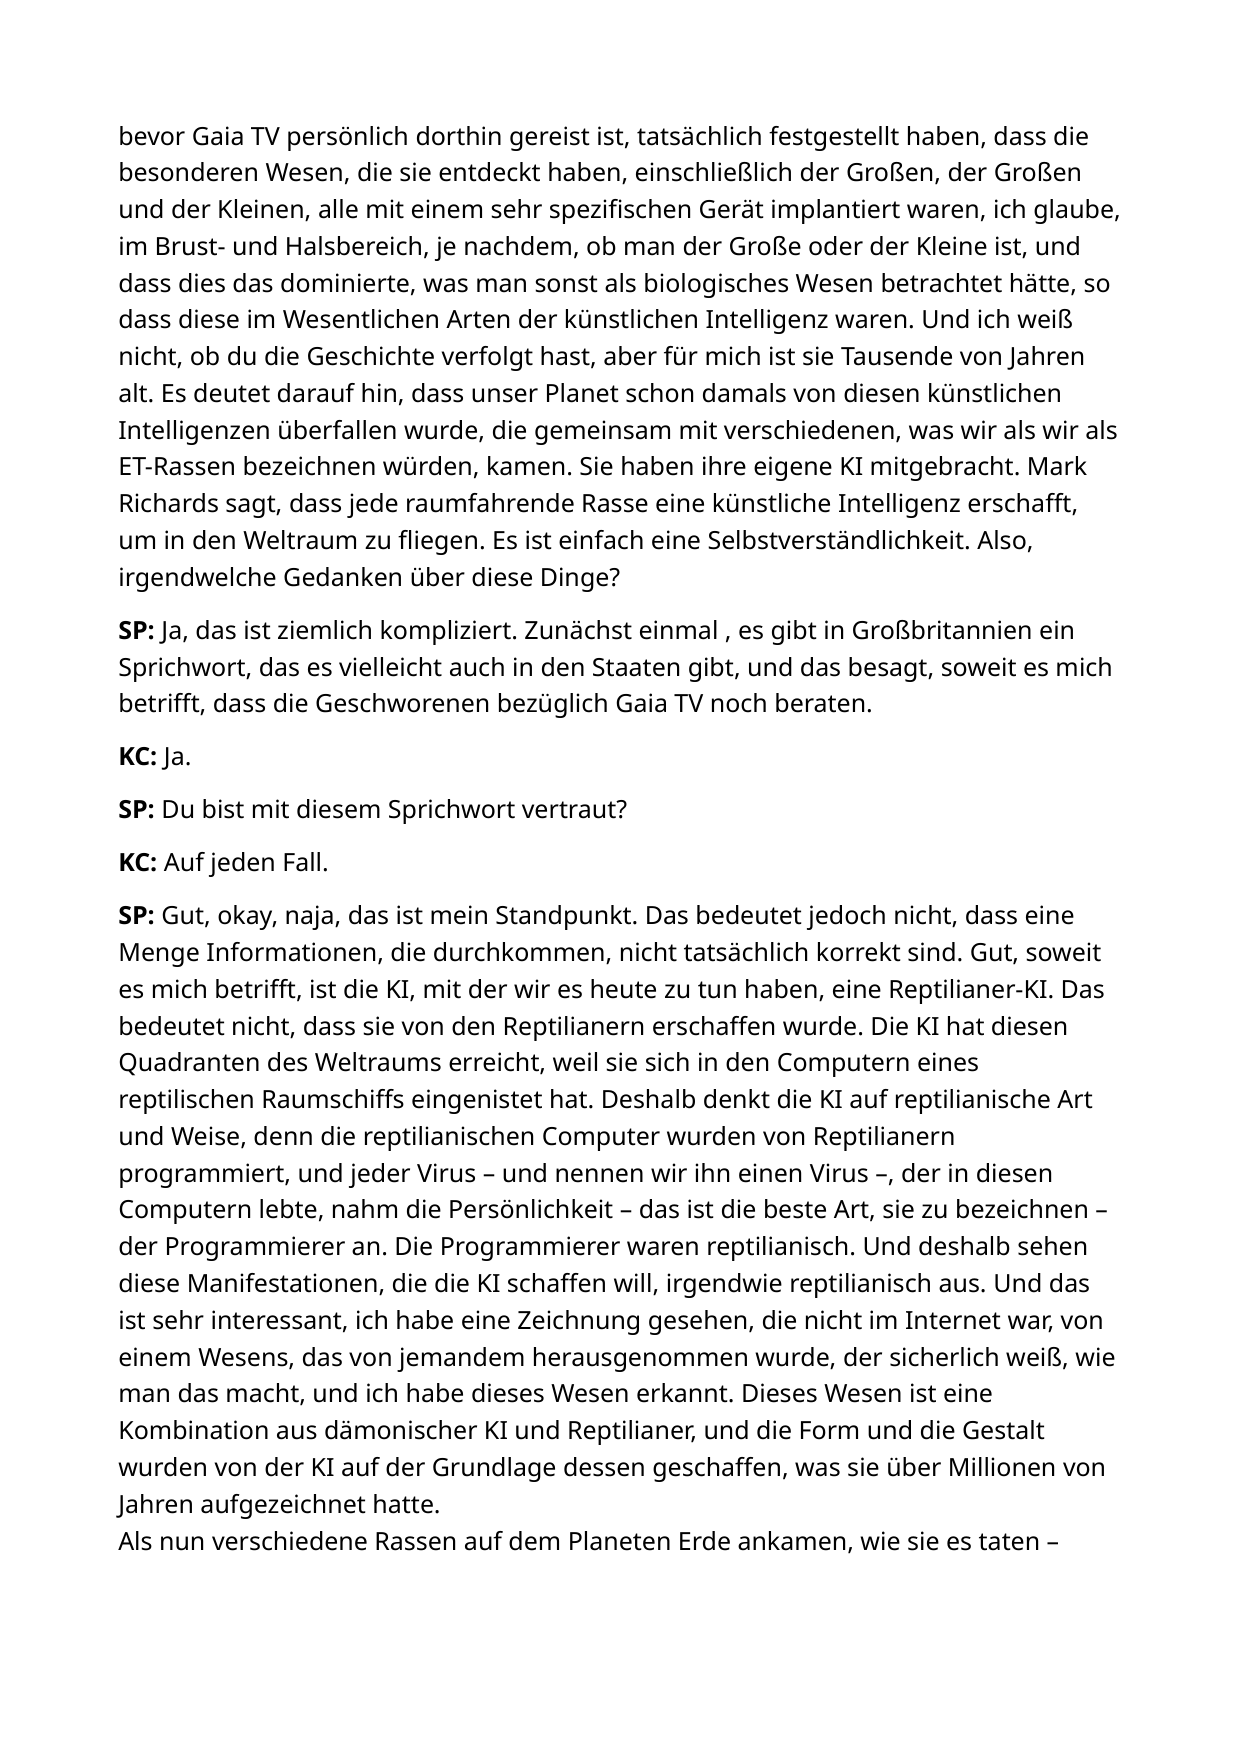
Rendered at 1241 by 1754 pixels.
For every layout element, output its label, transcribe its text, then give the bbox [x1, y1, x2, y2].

text KC: Auf jeden Fall. [118, 845, 1122, 879]
text SP: Du bist mit diesem Sprichwort vertraut? [118, 792, 1122, 826]
text SP: Ja, das ist ziemlich kompliziert. Zunächst einmal , es gibt in Großbritannien ein Sprichwort, das es vielleicht auch in den Staaten gibt, und das besagt, soweit es mich betrifft, dass die Geschworenen bezüglich Gaia TV noch beraten. [118, 612, 1122, 720]
text bevor Gaia TV persönlich dorthin gereist ist, tatsächlich festgestellt haben, dass die besonderen Wesen, die sie entdeckt haben, einschließlich der Großen, der Großen und der Kleinen, alle mit einem sehr spezifischen Gerät implantiert waren, ich glaube, im Brust- und Halsbereich, je nachdem, ob man der Große oder der Kleine ist, und dass dies das dominierte, was man sonst als biologisches Wesen betrachtet hätte, so dass diese im Wesentlichen Arten der künstlichen Intelligenz waren. Und ich weiß nicht, ob du die Geschichte verfolgt hast, aber für mich ist sie Tausende von Jahren alt. Es deutet darauf hin, dass unser Planet schon damals von diesen künstlichen Intelligenzen überfallen wurde, die gemeinsam mit verschiedenen, was wir als wir als ET-Rassen bezeichnen würden, kamen. Sie haben ihre eigene KI mitgebracht. Mark Richards sagt, dass jede raumfahrende Rasse eine künstliche Intelligenz erschafft, um in den Weltraum zu fliegen. Es ist einfach eine Selbstverständlichkeit. Also, irgendwelche Gedanken über diese Dinge? [118, 118, 1122, 593]
text KC: Ja. [118, 739, 1122, 773]
text SP: Gut, okay, naja, das ist mein Standpunkt. Das bedeutet jedoch nicht, dass eine Menge Informationen, die durchkommen, nicht tatsächlich korrekt sind. Gut, soweit es mich betrifft, ist die KI, mit der wir es heute zu tun haben, eine Reptilianer-KI. Das bedeutet nicht, dass sie von den Reptilianern erschaffen wurde. Die KI hat diesen Quadranten des Weltraums erreicht, weil sie sich in den Computern eines reptilischen Raumschiffs eingenistet hat. Deshalb denkt die KI auf reptilianische Art und Weise, denn die reptilianischen Computer wurden von Reptilianern programmiert, und jeder Virus – und nennen wir ihn einen Virus –, der in diesen Computern lebte, nahm die Persönlichkeit – das ist die beste Art, sie zu bezeichnen – der Programmierer an. Die Programmierer waren reptilianisch. Und deshalb sehen diese Manifestationen, die die KI schaffen will, irgendwie reptilianisch aus. Und das ist sehr interessant, ich habe eine Zeichnung gesehen, die nicht im Internet war, von einem Wesens, das von jemandem herausgenommen wurde, der sicherlich weiß, wie man das macht, und ich habe dieses Wesen erkannt. Dieses Wesen ist eine Kombination aus dämonischer KI und Reptilianer, und die Form und die Gestalt wurden von der KI auf der Grundlage dessen geschaffen, was sie über Millionen von Jahren aufgezeichnet hatte. Als nun verschiedene Rassen auf dem Planeten Erde ankamen, wie sie es taten – [118, 898, 1122, 1557]
